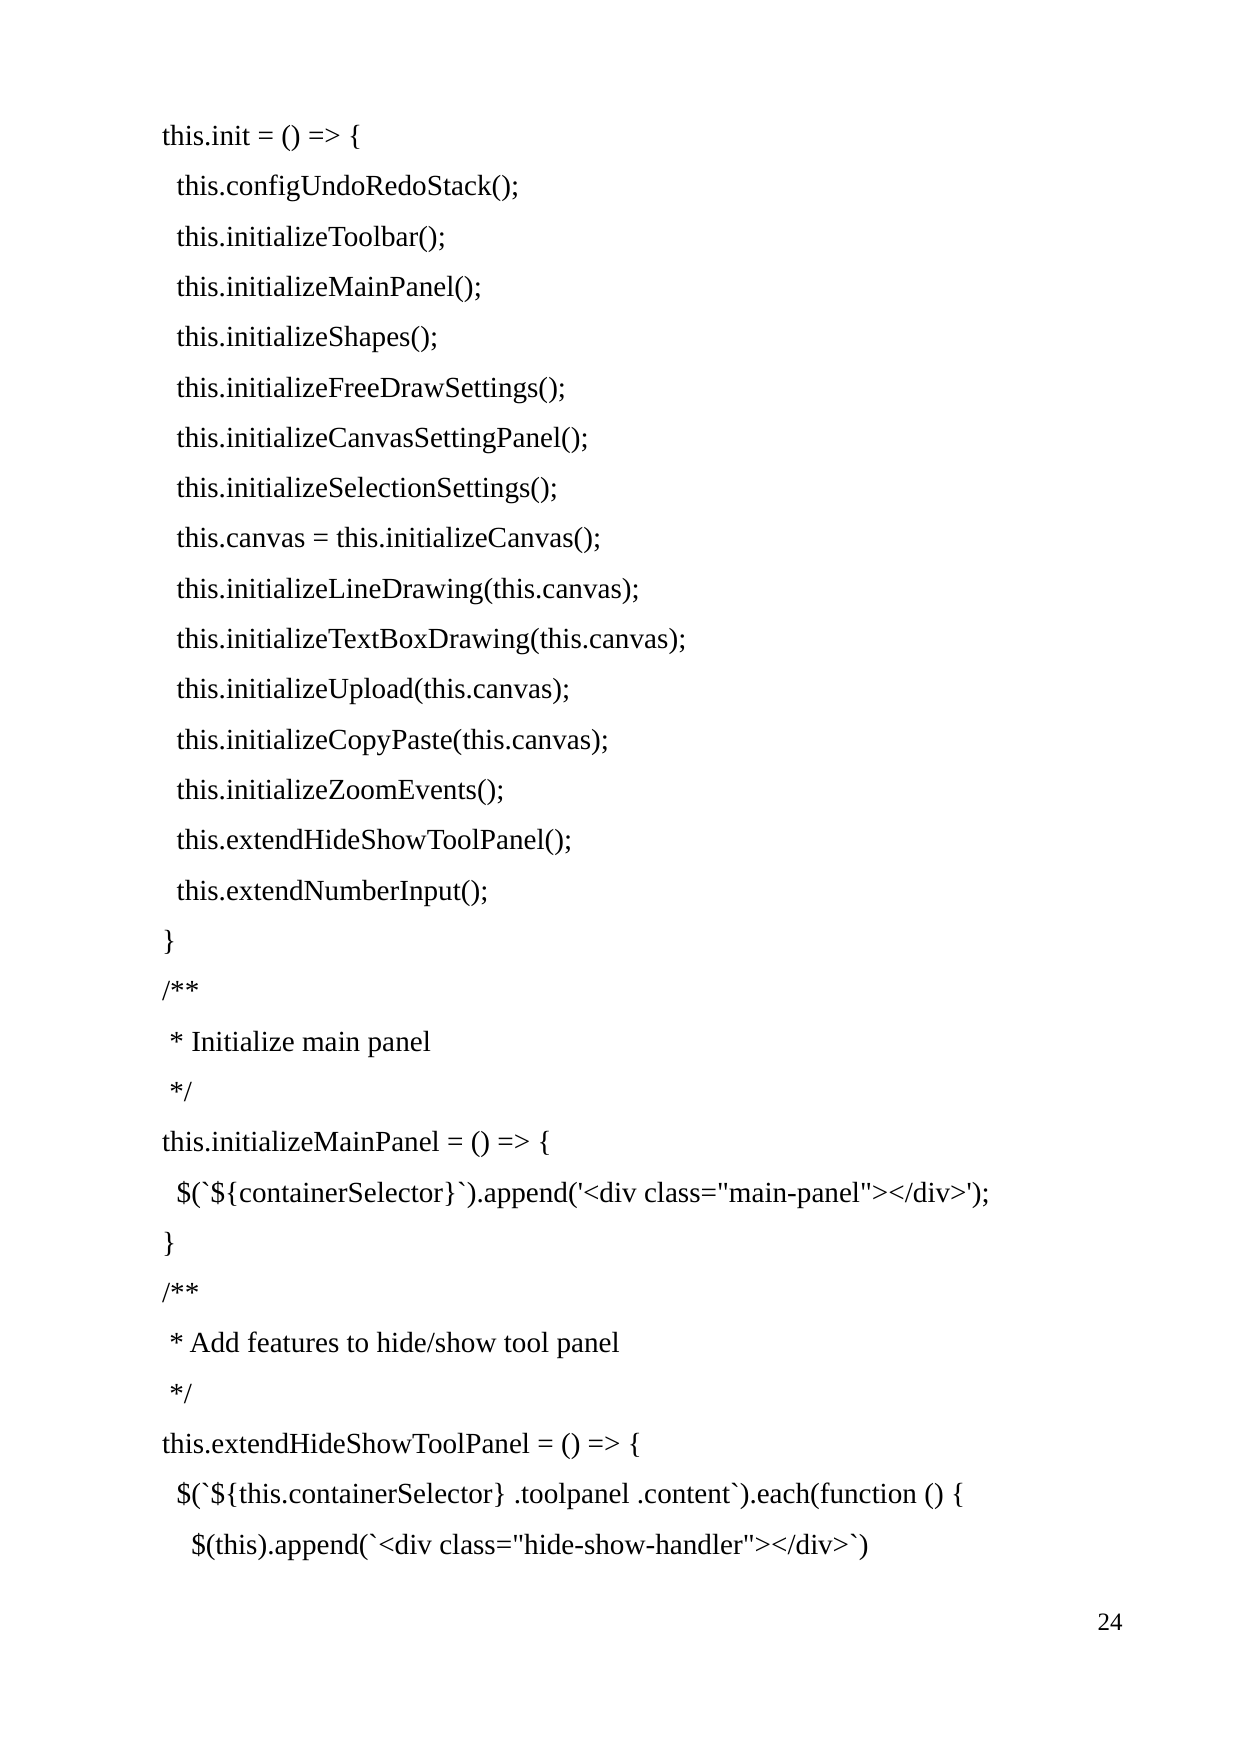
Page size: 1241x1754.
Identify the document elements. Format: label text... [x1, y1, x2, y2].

text this.initializeToolbar(); [118, 219, 1122, 252]
text this.initializeLineDrawing(this.canvas); [118, 571, 1122, 604]
text this.initializeFreeDrawSettings(); [118, 370, 1122, 403]
text } [118, 1225, 1122, 1258]
text $(`${containerSelector}`).append('<div class="main-panel"></div>'); [118, 1175, 1122, 1208]
text this.canvas = this.initializeCanvas(); [118, 521, 1122, 554]
text /** [118, 973, 1122, 1007]
text this.initializeMainPanel(); [118, 269, 1122, 303]
text this.initializeShapes(); [118, 319, 1122, 353]
text this.initializeCanvasSettingPanel(); [118, 420, 1122, 453]
text this.initializeCopyPaste(this.canvas); [118, 722, 1122, 755]
text this.init = () => { [118, 118, 1122, 152]
text this.initializeMainPanel = () => { [118, 1124, 1122, 1158]
text this.extendHideShowToolPanel(); [118, 822, 1122, 856]
text * Initialize main panel [118, 1024, 1122, 1057]
text this.initializeTextBoxDrawing(this.canvas); [118, 621, 1122, 655]
text */ [118, 1376, 1122, 1409]
text this.extendHideShowToolPanel = () => { [118, 1426, 1122, 1460]
text */ [118, 1074, 1122, 1108]
text } [118, 923, 1122, 957]
text * Add features to hide/show tool panel [118, 1326, 1122, 1359]
text this.extendNumberInput(); [118, 873, 1122, 906]
text $(this).append(`<div class="hide-show-handler"></div>`) [118, 1527, 1122, 1560]
text $(`${this.containerSelector} .toolpanel .content`).each(function () { [118, 1477, 1122, 1510]
text this.initializeZoomEvents(); [118, 772, 1122, 806]
text this.configUndoRedoStack(); [118, 168, 1122, 202]
text this.initializeSelectionSettings(); [118, 470, 1122, 504]
text this.initializeUpload(this.canvas); [118, 672, 1122, 705]
text /** [118, 1275, 1122, 1309]
